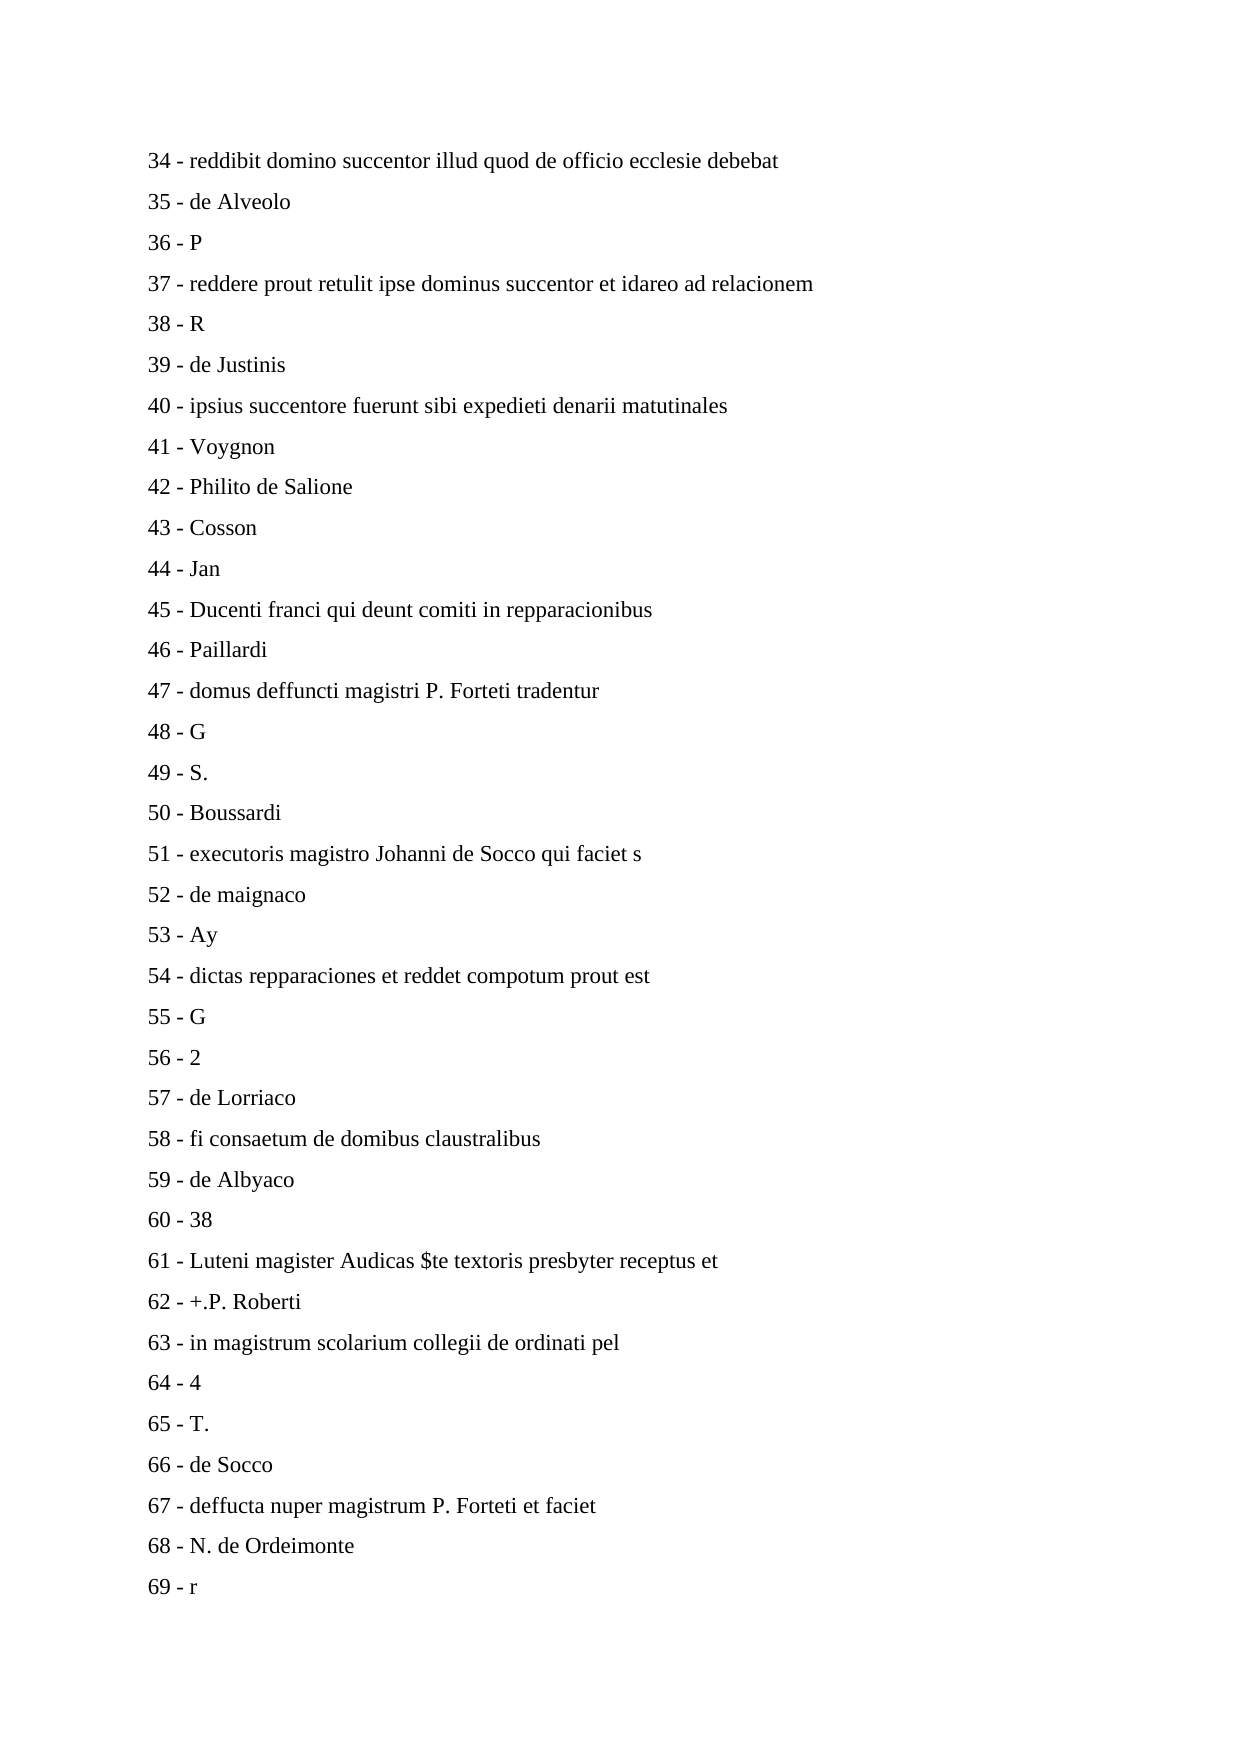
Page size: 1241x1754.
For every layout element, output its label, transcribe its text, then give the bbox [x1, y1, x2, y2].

text 49 - S. [148, 758, 1093, 785]
text 34 - reddibit domino succentor illud quod de officio ecclesie debebat [148, 148, 1093, 174]
text 68 - N. de Ordeimonte [148, 1532, 1093, 1559]
text 52 - de maignaco [148, 881, 1093, 907]
text 50 - Boussardi [148, 799, 1093, 826]
text 55 - G [148, 1003, 1093, 1029]
text 56 - 2 [148, 1044, 1093, 1070]
text 61 - Luteni magister Audicas $te textoris presbyter receptus et [148, 1247, 1093, 1274]
text 42 - Philito de Salione [148, 473, 1093, 500]
text 58 - fi consaetum de domibus claustralibus [148, 1125, 1093, 1151]
text 67 - deffucta nuper magistrum P. Forteti et faciet [148, 1492, 1093, 1518]
text 43 - Cosson [148, 514, 1093, 541]
text 62 - +.P. Roberti [148, 1288, 1093, 1314]
text 45 - Ducenti franci qui deunt comiti in repparacionibus [148, 596, 1093, 622]
text 65 - T. [148, 1410, 1093, 1437]
text 39 - de Justinis [148, 351, 1093, 378]
text 51 - executoris magistro Johanni de Socco qui faciet s [148, 840, 1093, 866]
text 35 - de Alveolo [148, 188, 1093, 215]
text 38 - R [148, 311, 1093, 337]
text 64 - 4 [148, 1369, 1093, 1396]
text 63 - in magistrum scolarium collegii de ordinati pel [148, 1329, 1093, 1355]
text 36 - P [148, 229, 1093, 255]
text 41 - Voygnon [148, 433, 1093, 459]
text 59 - de Albyaco [148, 1166, 1093, 1192]
text 54 - dictas repparaciones et reddet compotum prout est [148, 962, 1093, 988]
text 47 - domus deffuncti magistri P. Forteti tradentur [148, 677, 1093, 703]
text 60 - 38 [148, 1207, 1093, 1233]
text 66 - de Socco [148, 1451, 1093, 1477]
text 69 - r [148, 1573, 1093, 1599]
text 44 - Jan [148, 555, 1093, 581]
text 40 - ipsius succentore fuerunt sibi expedieti denarii matutinales [148, 392, 1093, 418]
text 53 - Ay [148, 921, 1093, 948]
text 48 - G [148, 718, 1093, 744]
text 37 - reddere prout retulit ipse dominus succentor et idareo ad relacionem [148, 270, 1093, 296]
text 57 - de Lorriaco [148, 1084, 1093, 1111]
text 46 - Paillardi [148, 636, 1093, 663]
